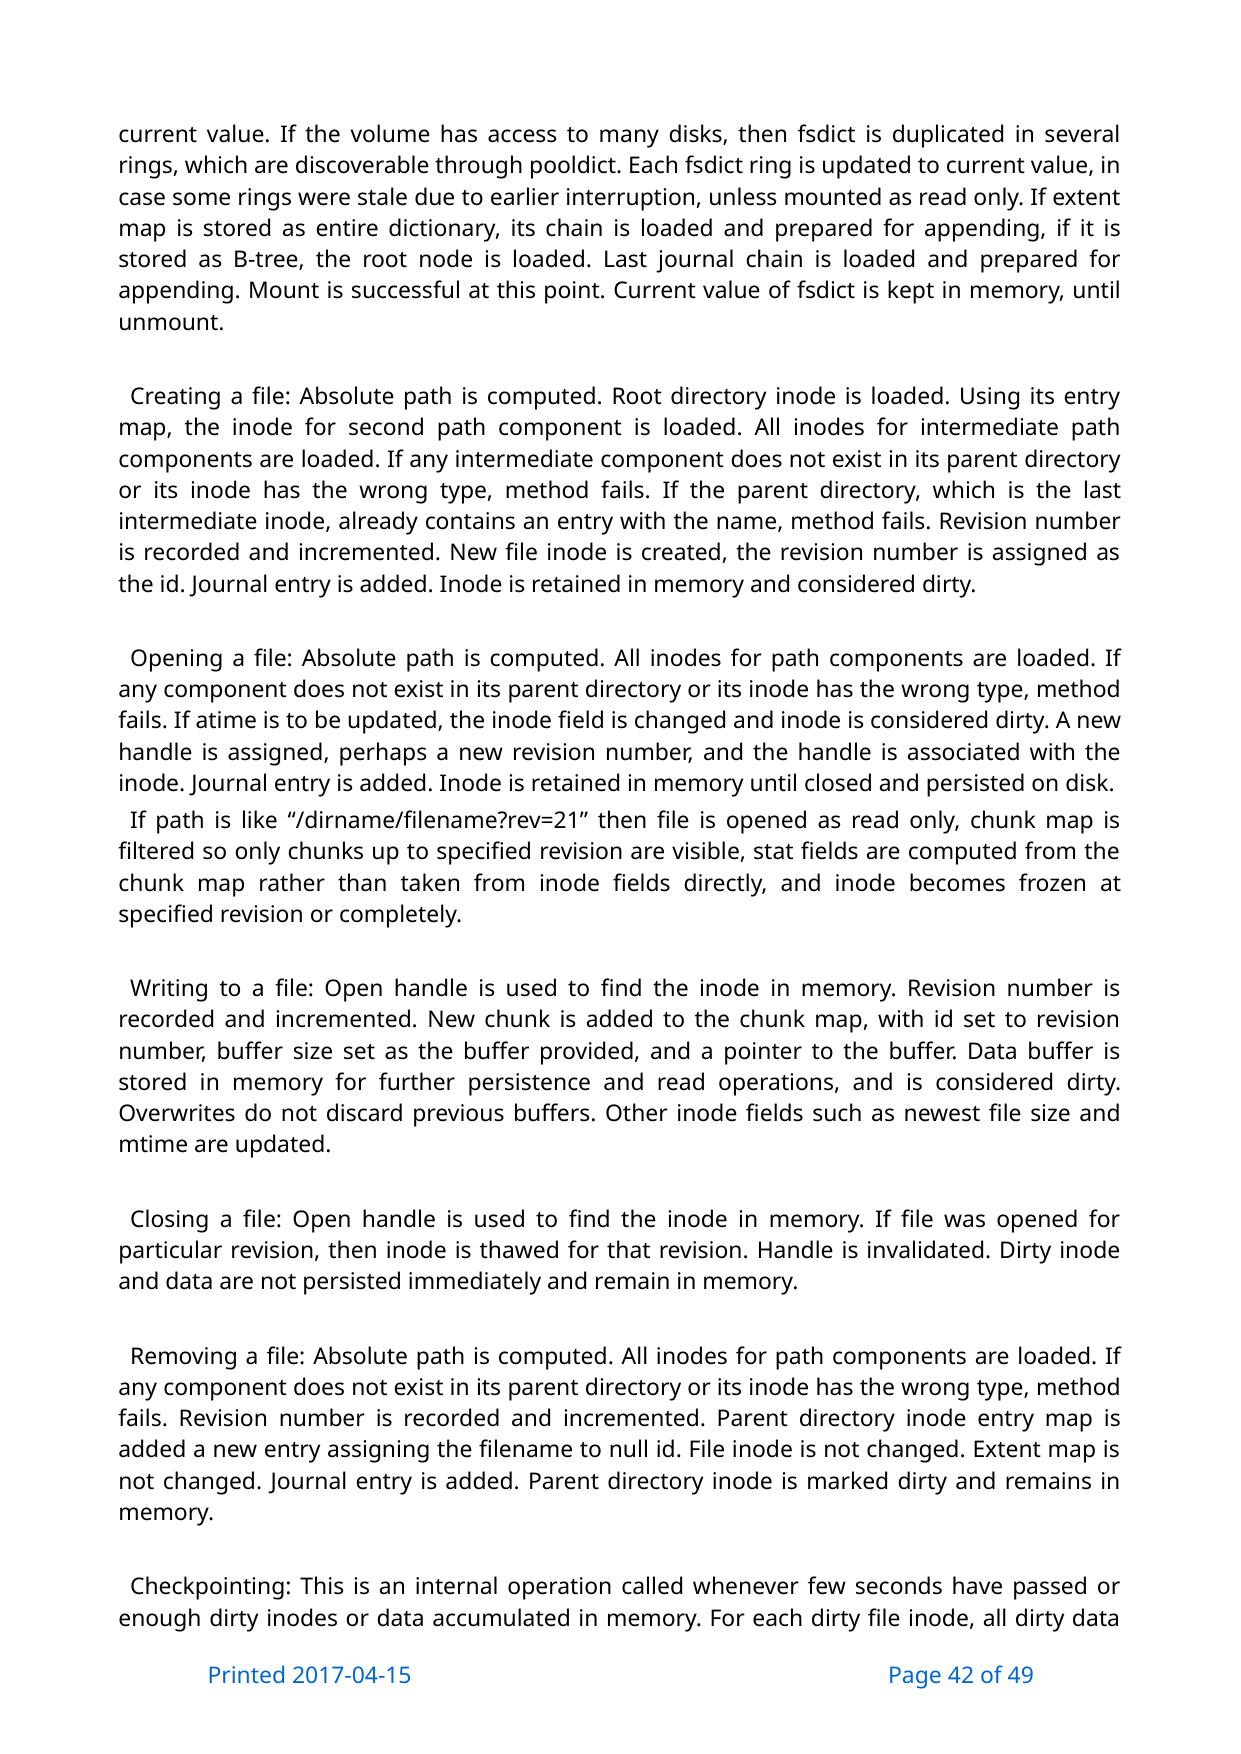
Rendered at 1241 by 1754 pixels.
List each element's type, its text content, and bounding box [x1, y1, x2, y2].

text Closing a file: Open handle is used to find the inode in memory. If file was opened for particular revision, then inode is thawed for that revision. Handle is invalidated. Dirty inode and data are not persisted immediately and remain in memory. [118, 1203, 1122, 1297]
text If path is like “/dirname/filename?rev=21” then file is opened as read only, chunk map is filtered so only chunks up to specified revision are visible, stat fields are computed from the chunk map rather than taken from inode fields directly, and inode becomes frozen at specified revision or completely. [118, 804, 1122, 929]
text Writing to a file: Open handle is used to find the inode in memory. Revision number is recorded and incremented. New chunk is added to the chunk map, with id set to revision number, buffer size set as the buffer provided, and a pointer to the buffer. Data buffer is stored in memory for further persistence and read operations, and is considered dirty. Overwrites do not discard previous buffers. Other inode fields such as newest file size and mtime are updated. [118, 972, 1122, 1160]
text Opening a file: Absolute path is computed. All inodes for path components are loaded. If any component does not exist in its parent directory or its inode has the wrong type, method fails. If atime is to be updated, the inode field is changed and inode is considered dirty. A new handle is assigned, perhaps a new revision number, and the handle is associated with the inode. Journal entry is added. Inode is retained in memory until closed and persisted on disk. [118, 642, 1122, 798]
text Checkpointing: This is an internal operation called whenever few seconds have passed or enough dirty inodes or data accumulated in memory. For each dirty file inode, all dirty data [118, 1570, 1122, 1633]
text Creating a file: Absolute path is computed. Root directory inode is loaded. Using its entry map, the inode for second path component is loaded. All inodes for intermediate path components are loaded. If any intermediate component does not exist in its parent directory or its inode has the wrong type, method fails. If the parent directory, which is the last intermediate inode, already contains an entry with the name, method fails. Revision number is recorded and incremented. New file inode is created, the revision number is assigned as the id. Journal entry is added. Inode is retained in memory and considered dirty. [118, 380, 1122, 599]
text current value. If the volume has access to many disks, then fsdict is duplicated in several rings, which are discoverable through pooldict. Each fsdict ring is updated to current value, in case some rings were stale due to earlier interruption, unless mounted as read only. If extent map is stored as entire dictionary, its chain is loaded and prepared for appending, if it is stored as B-tree, the root node is loaded. Last journal chain is loaded and prepared for appending. Mount is successful at this point. Current value of fsdict is kept in memory, until unmount. [118, 118, 1122, 337]
text Removing a file: Absolute path is computed. All inodes for path components are loaded. If any component does not exist in its parent directory or its inode has the wrong type, method fails. Revision number is recorded and incremented. Parent directory inode entry map is added a new entry assigning the filename to null id. File inode is not changed. Extent map is not changed. Journal entry is added. Parent directory inode is marked dirty and remains in memory. [118, 1340, 1122, 1527]
